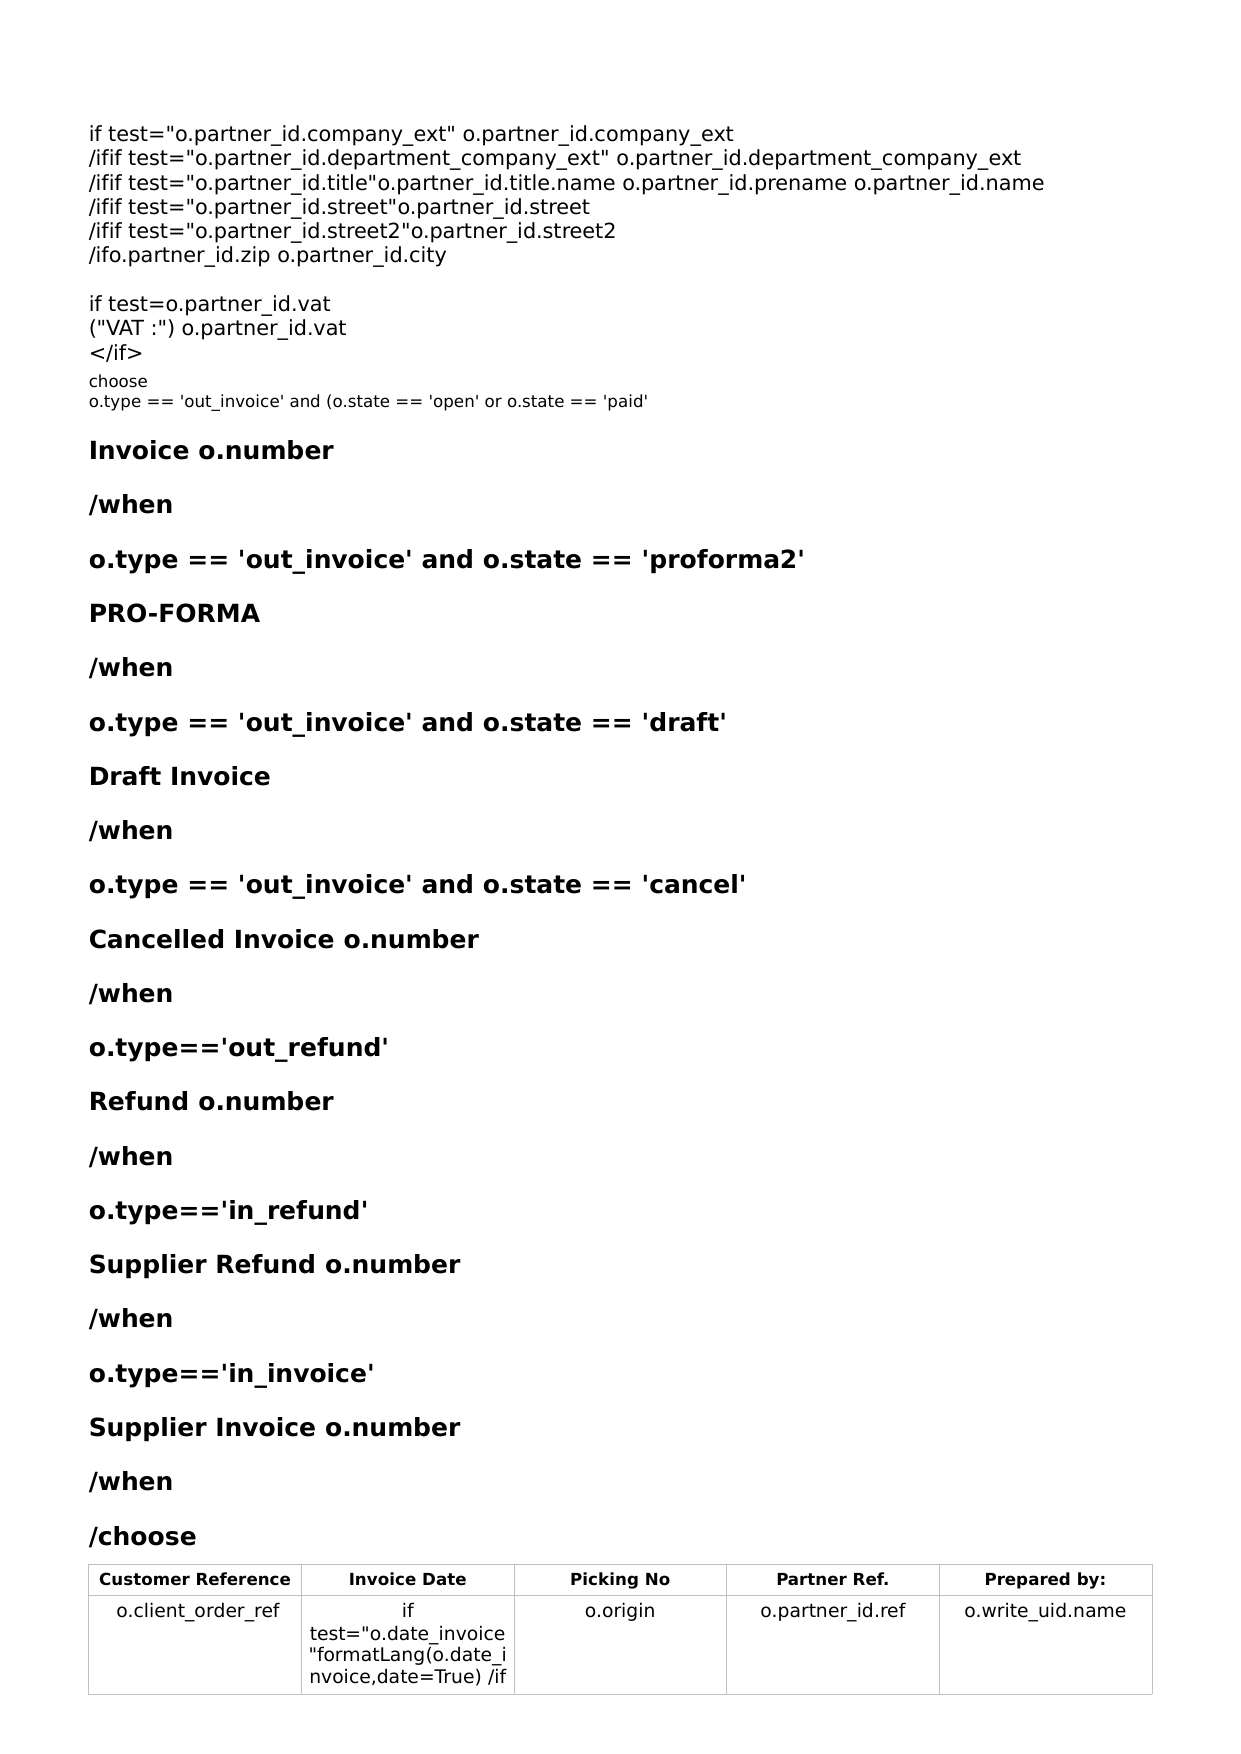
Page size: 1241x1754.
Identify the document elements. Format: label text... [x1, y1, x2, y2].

table_header Prepared by: [940, 1565, 1152, 1594]
text Invoice o.number [88, 436, 1152, 466]
text /when [88, 491, 1152, 520]
table_cell o.client_order_ref [89, 1596, 301, 1694]
text /when [88, 653, 1152, 683]
text o.type == 'out_invoice' and o.state == 'proforma2' [88, 545, 1152, 574]
table_header Customer Reference [89, 1565, 301, 1594]
text o.type=='in_refund' [88, 1196, 1152, 1225]
text PRO-FORMA [88, 599, 1152, 628]
text Refund o.number [88, 1088, 1152, 1117]
text choose [88, 372, 1152, 392]
text /when [88, 979, 1152, 1008]
text o.type == 'out_invoice' and o.state == 'cancel' [88, 871, 1152, 900]
text /when [88, 1467, 1152, 1497]
text /when [88, 816, 1152, 846]
table_header Partner Ref. [727, 1565, 939, 1594]
table_cell o.origin [515, 1596, 726, 1694]
text o.type == 'out_invoice' and (o.state == 'open' or o.state == 'paid' [88, 392, 1152, 411]
table_header Picking No [515, 1565, 726, 1594]
text Cancelled Invoice o.number [88, 925, 1152, 954]
text /when [88, 1142, 1152, 1171]
text /choose [88, 1522, 1152, 1551]
table_header if test="o.partner_id.company_ext" o.partner_id.company_ext /ifif test="o.partner_id.department_company_ext" o.partner_id.department_company_ext /ifif test="o.partner_id.title"o.partner_id.title.name o.partner_id.prename o.partner_id.name /ifif test="o.partner_id.street"o.partner_id.street /ifif test="o.partner_id.street2"o.partner_id.street2 /ifo.partner_id.zip o.partner_id.city if test=o.partner_id.vat ("VAT :") o.partner_id.vat </if> [89, 79, 1152, 372]
text /when [88, 1305, 1152, 1334]
table_cell o.partner_id.ref [727, 1596, 939, 1694]
text o.type == 'out_invoice' and o.state == 'draft' [88, 708, 1152, 737]
table_cell if test="o.date_invoice"formatLang(o.date_invoice,date=True) /if [302, 1596, 514, 1694]
text o.type=='in_invoice' [88, 1359, 1152, 1388]
table_header Invoice Date [302, 1565, 514, 1594]
text Supplier Invoice o.number [88, 1413, 1152, 1442]
text Supplier Refund o.number [88, 1250, 1152, 1280]
table_cell o.write_uid.name [940, 1596, 1152, 1694]
text o.type=='out_refund' [88, 1033, 1152, 1063]
text Draft Invoice [88, 762, 1152, 791]
